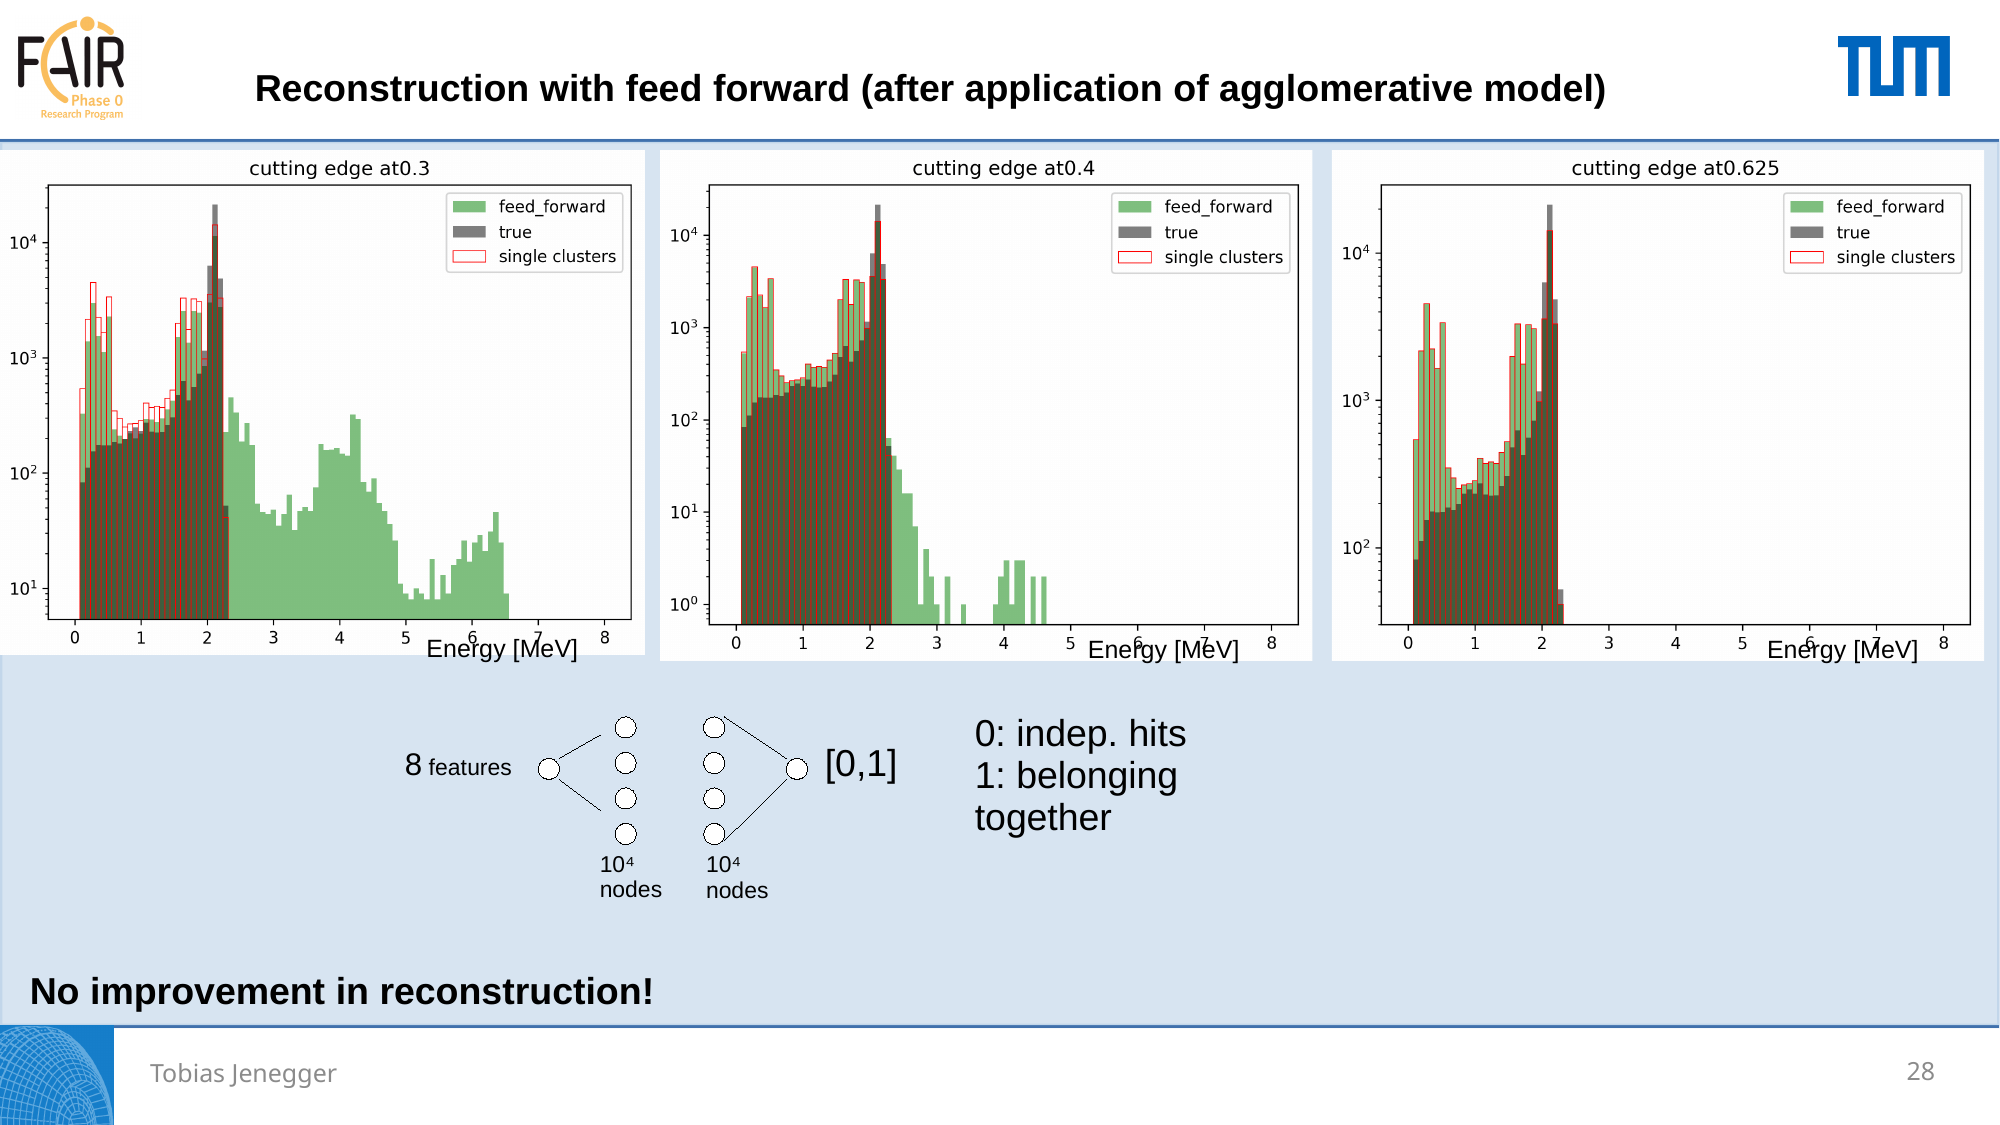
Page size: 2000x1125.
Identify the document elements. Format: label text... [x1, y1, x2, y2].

text_box [615, 823, 637, 844]
text_box [703, 823, 725, 844]
text_box [703, 752, 725, 774]
picture [15, 15, 142, 120]
text_box 8 features [390, 739, 541, 790]
picture [1331, 149, 1985, 661]
text_box No improvement in reconstruction! [15, 963, 1036, 1021]
picture [660, 149, 1313, 661]
text_box [786, 758, 808, 780]
text_box [703, 716, 725, 738]
text_box [615, 716, 637, 738]
text_box 0: indep. hits 1: belonging together [960, 705, 1276, 846]
text_box Reconstruction with feed forward (after application of agglomerative model) [240, 60, 1801, 117]
text_box Energy [MeV] [1073, 627, 1269, 671]
text_box Energy [MeV] [1752, 627, 1948, 671]
text_box [615, 787, 637, 809]
text_box [541, 758, 560, 780]
picture [1838, 36, 1950, 96]
picture [0, 1025, 114, 1125]
picture [0, 150, 646, 655]
text_box Energy [MeV] [411, 627, 607, 671]
text_box [615, 752, 637, 774]
text_box [703, 787, 725, 809]
text_box 10⁴ nodes [691, 844, 797, 911]
text_box [0,1] [810, 735, 946, 792]
text_box 10⁴ nodes [585, 844, 691, 911]
